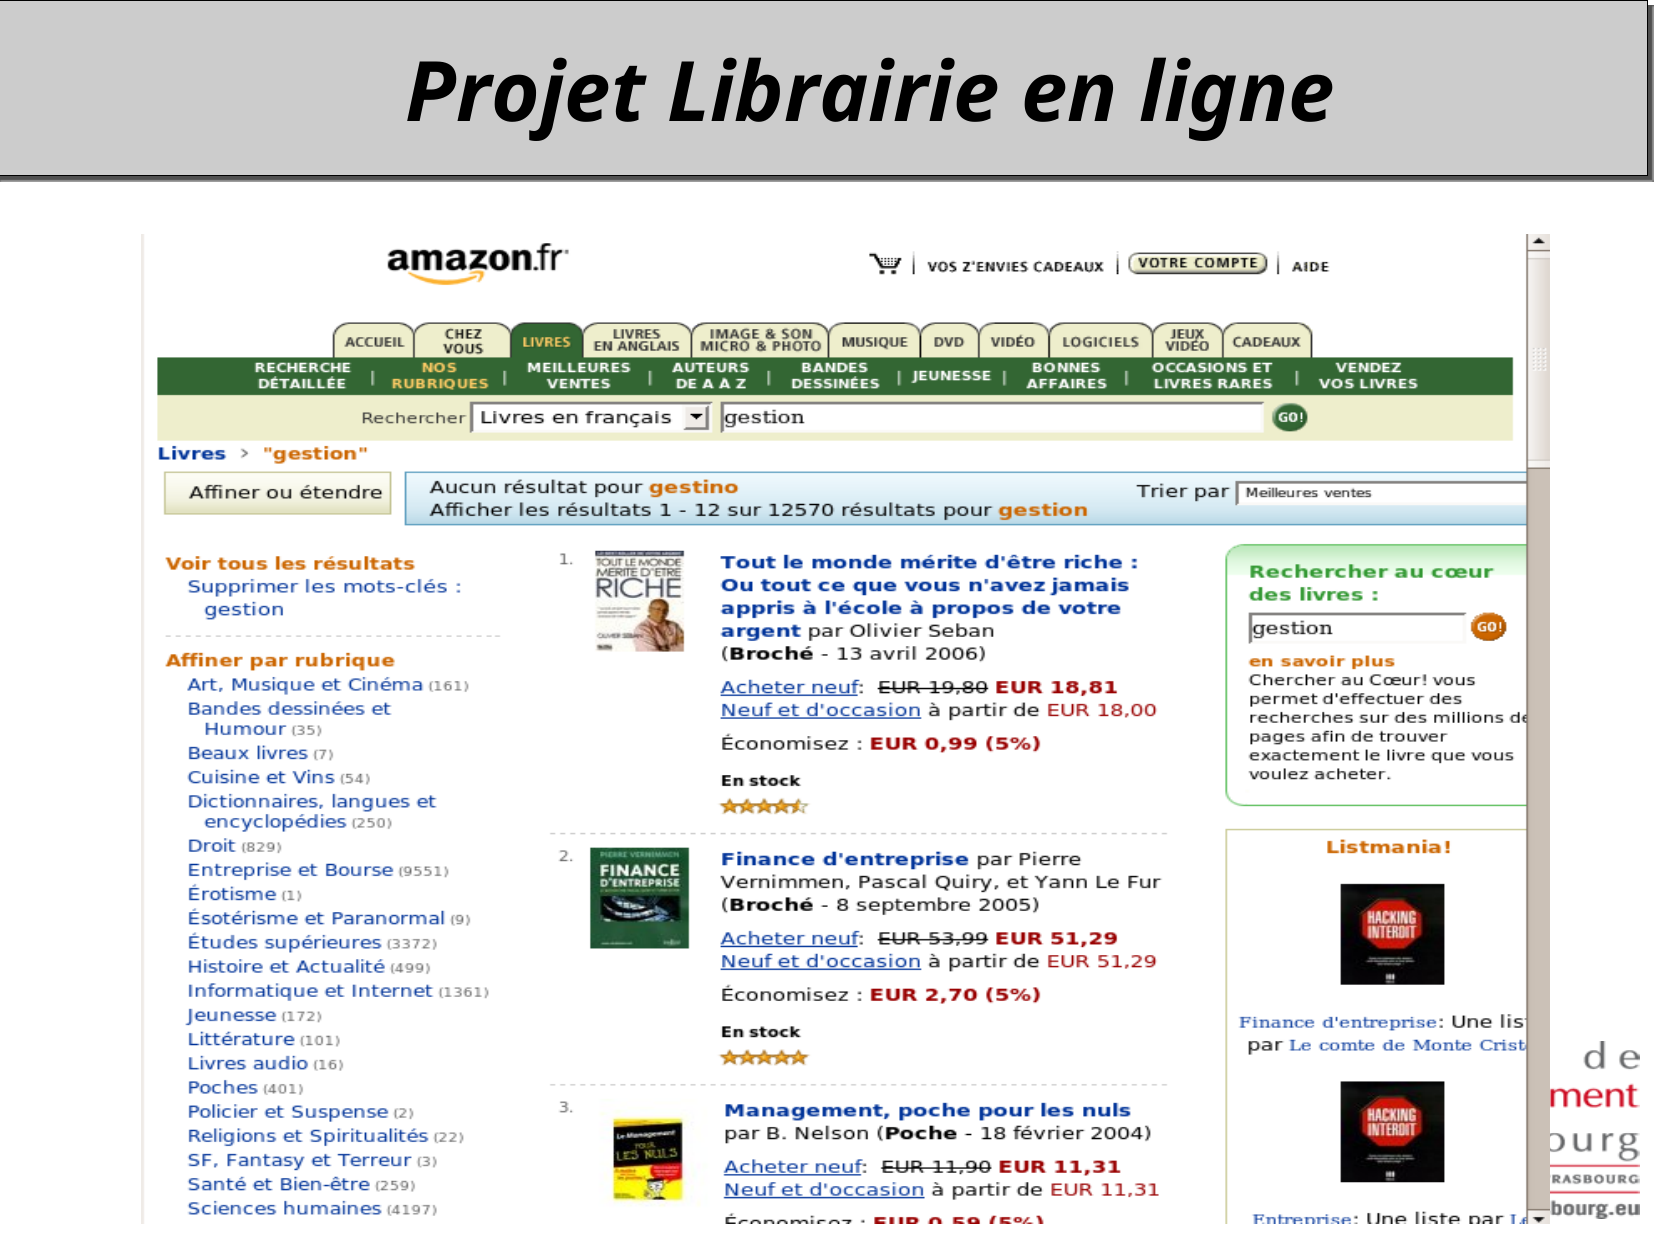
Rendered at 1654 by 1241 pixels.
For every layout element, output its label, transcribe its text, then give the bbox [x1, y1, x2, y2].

title Projet Librairie en ligne [164, 0, 1577, 178]
picture [141, 234, 1640, 1224]
